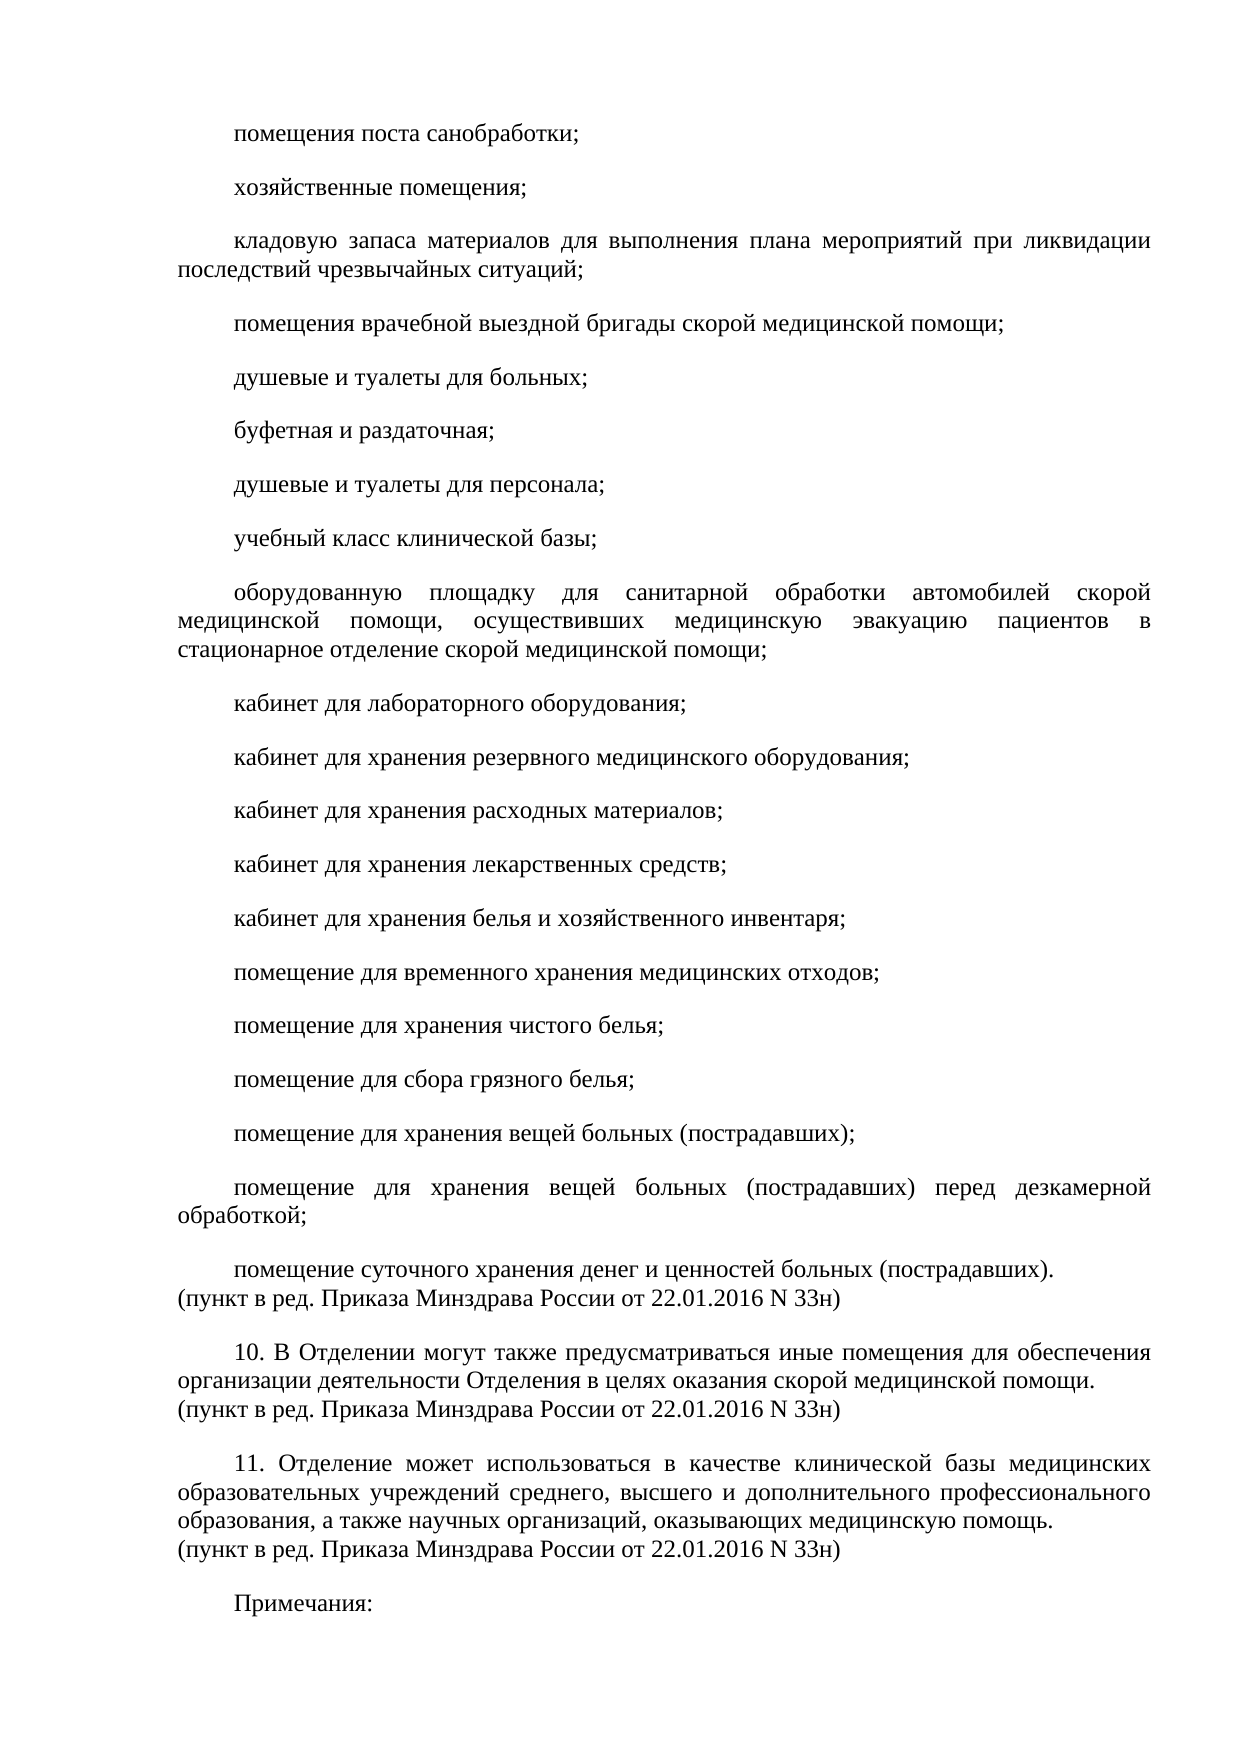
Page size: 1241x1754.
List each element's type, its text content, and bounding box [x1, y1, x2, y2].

text оборудованную площадку для санитарной обработки автомобилей скорой медицинской помощи, осуществивших медицинскую эвакуацию пациентов в стационарное отделение скорой медицинской помощи; [177, 577, 1152, 663]
text кабинет для хранения расходных материалов; [177, 796, 1152, 824]
text (пункт в ред. Приказа Минздрава России от 22.01.2016 N 33н) [177, 1534, 1152, 1563]
text (пункт в ред. Приказа Минздрава России от 22.01.2016 N 33н) [177, 1283, 1152, 1312]
text помещение для временного хранения медицинских отходов; [177, 957, 1152, 986]
text помещения поста санобработки; [177, 118, 1152, 147]
text Примечания: [177, 1588, 1152, 1617]
text помещение для сбора грязного белья; [177, 1064, 1152, 1093]
text помещения врачебной выездной бригады скорой медицинской помощи; [177, 308, 1152, 337]
text кладовую запаса материалов для выполнения плана мероприятий при ликвидации последствий чрезвычайных ситуаций; [177, 226, 1152, 283]
text хозяйственные помещения; [177, 172, 1152, 201]
text помещение для хранения вещей больных (пострадавших); [177, 1118, 1152, 1147]
text (пункт в ред. Приказа Минздрава России от 22.01.2016 N 33н) [177, 1394, 1152, 1423]
text учебный класс клинической базы; [177, 523, 1152, 552]
text буфетная и раздаточная; [177, 416, 1152, 444]
text помещение для хранения чистого белья; [177, 1011, 1152, 1039]
text кабинет для лабораторного оборудования; [177, 688, 1152, 717]
text кабинет для хранения белья и хозяйственного инвентаря; [177, 903, 1152, 932]
text 11. Отделение может использоваться в качестве клинической базы медицинских образовательных учреждений среднего, высшего и дополнительного профессионального образования, а также научных организаций, оказывающих медицинскую помощь. [177, 1448, 1152, 1534]
text кабинет для хранения резервного медицинского оборудования; [177, 742, 1152, 771]
text 10. В Отделении могут также предусматриваться иные помещения для обеспечения организации деятельности Отделения в целях оказания скорой медицинской помощи. [177, 1337, 1152, 1394]
text помещение суточного хранения денег и ценностей больных (пострадавших). [177, 1254, 1152, 1283]
text кабинет для хранения лекарственных средств; [177, 849, 1152, 878]
text душевые и туалеты для больных; [177, 362, 1152, 391]
text помещение для хранения вещей больных (пострадавших) перед дезкамерной обработкой; [177, 1172, 1152, 1229]
text душевые и туалеты для персонала; [177, 469, 1152, 498]
